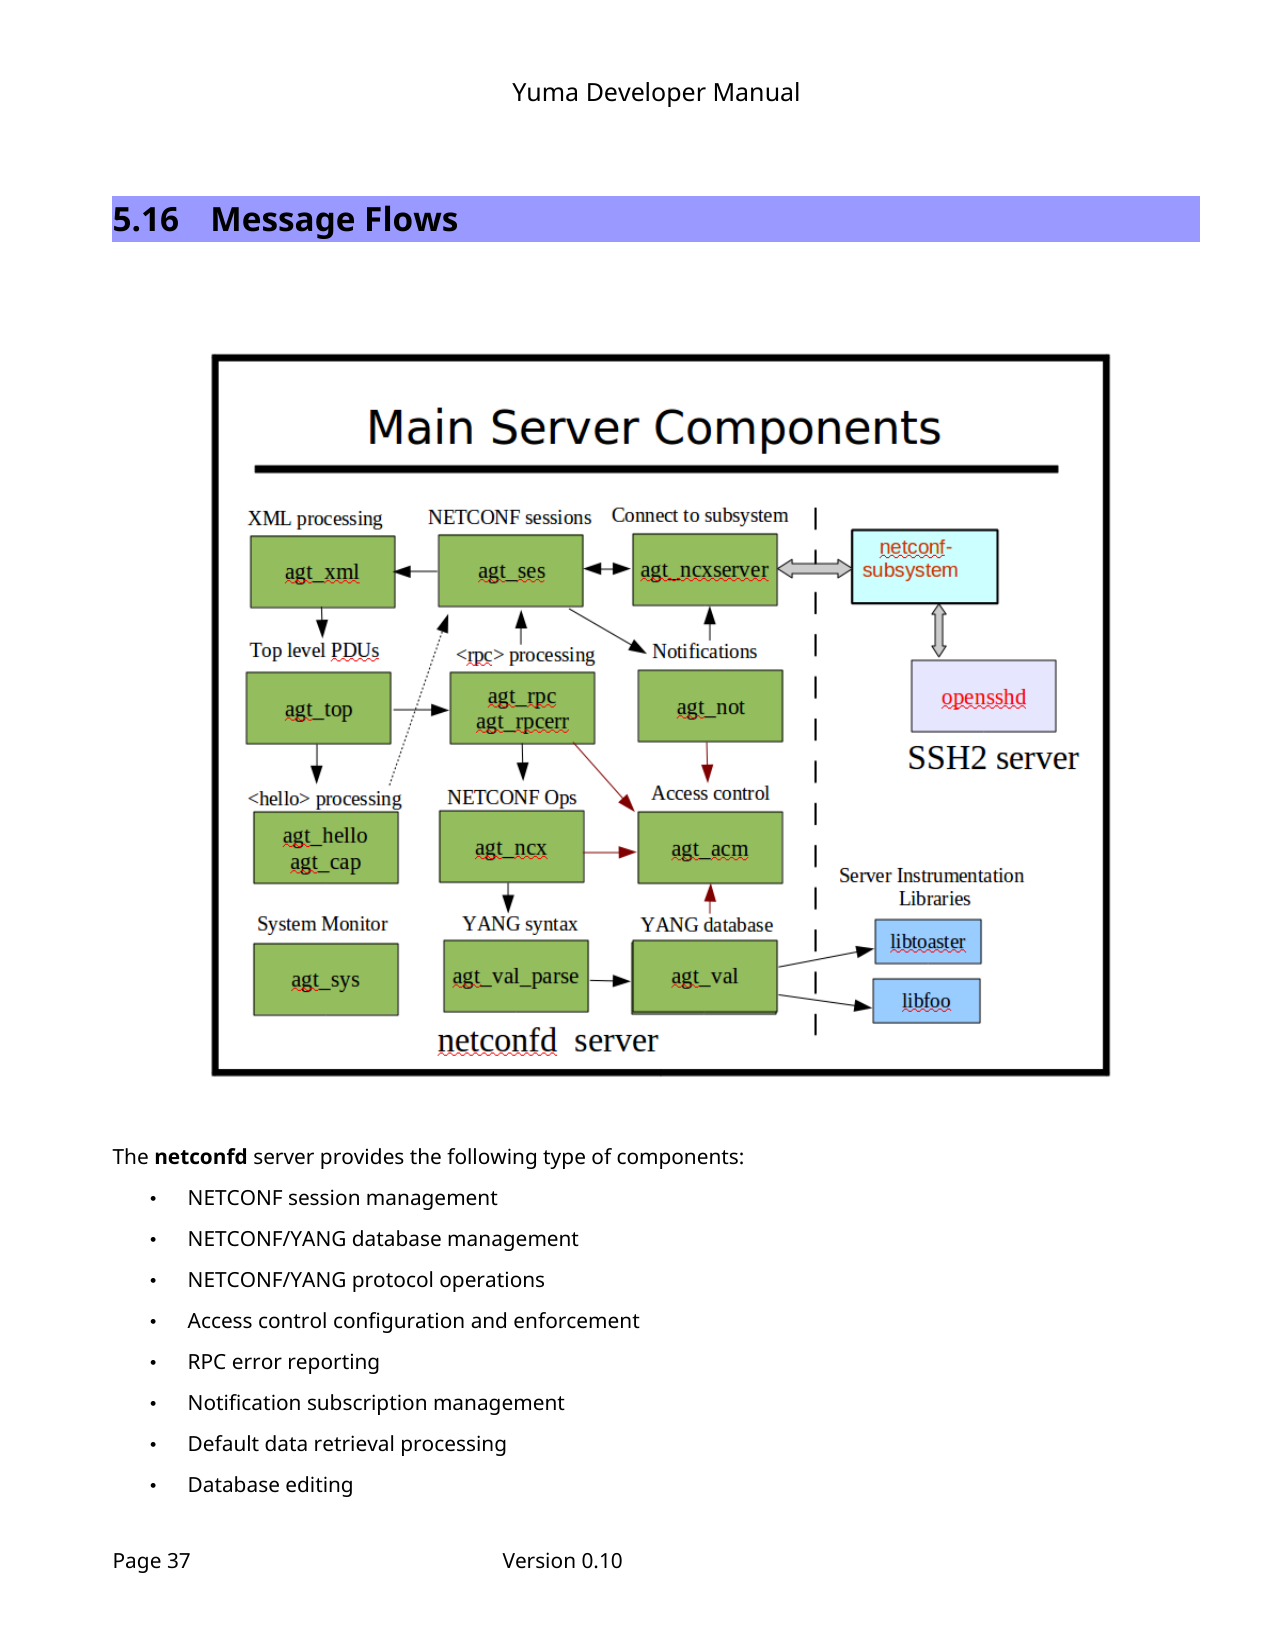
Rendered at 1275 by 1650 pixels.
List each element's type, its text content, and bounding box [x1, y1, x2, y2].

list Access control configuration and enforcement [150, 1306, 1200, 1334]
list Database editing [150, 1470, 1200, 1498]
picture [144, 311, 1168, 1102]
list Default data retrieval processing [150, 1429, 1200, 1457]
list NETCONF/YANG database management [150, 1224, 1200, 1252]
list Notification subscription management [150, 1388, 1200, 1416]
list NETCONF/YANG protocol operations [150, 1265, 1200, 1293]
list RPC error reporting [150, 1347, 1200, 1375]
list NETCONF session management [150, 1183, 1200, 1212]
subtitle Message Flows [112, 196, 1200, 242]
text The netconfd server provides the following type of components: [112, 1142, 1200, 1171]
